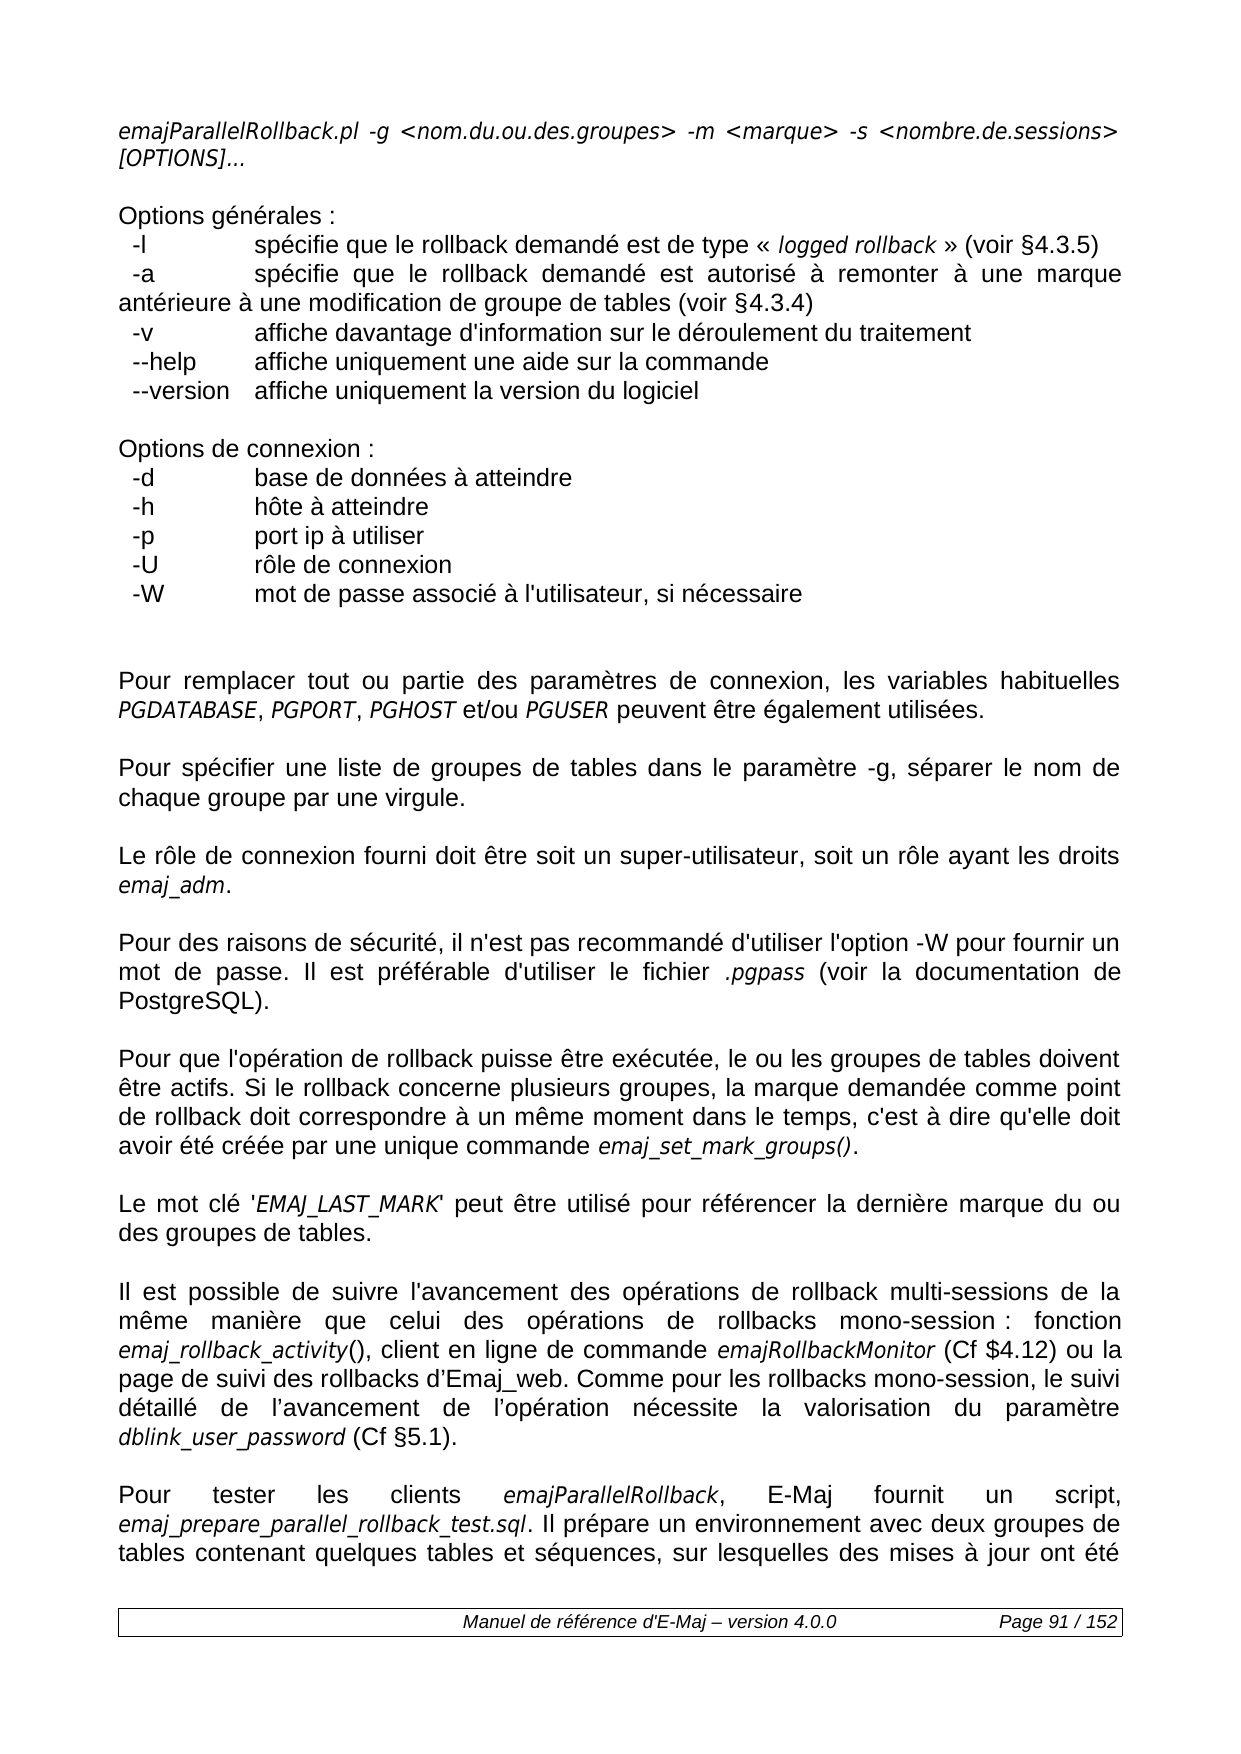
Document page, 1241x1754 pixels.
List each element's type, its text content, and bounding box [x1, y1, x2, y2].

text -W mot de passe associé à l'utilisateur, si nécessaire [118, 579, 1122, 608]
text Options de connexion : [118, 434, 1122, 463]
text Pour spécifier une liste de groupes de tables dans le paramètre -g, séparer le nom de chaque groupe par une virgule. [118, 753, 1122, 811]
text -h hôte à atteindre [118, 492, 1122, 521]
text --version affiche uniquement la version du logiciel [118, 376, 1122, 404]
text -U rôle de connexion [118, 550, 1122, 579]
text -d base de données à atteindre [118, 463, 1122, 492]
text Le rôle de connexion fourni doit être soit un super-utilisateur, soit un rôle ayant les droits emaj_adm. [118, 841, 1122, 899]
text -a spécifie que le rollback demandé est autorisé à remonter à une marque antérieure à une modification de groupe de tables (voir §4.3.4) [118, 259, 1122, 317]
text -l spécifie que le rollback demandé est de type « logged rollback » (voir §4.3.5) [118, 230, 1122, 259]
text emajParallelRollback.pl -g <nom.du.ou.des.groupes> -m <marque> -s <nombre.de.sessions> [OPTIONS]... [118, 118, 1122, 172]
text --help affiche uniquement une aide sur la commande [118, 346, 1122, 376]
text -v affiche davantage d'information sur le déroulement du traitement [118, 317, 1122, 346]
text -p port ip à utiliser [118, 521, 1122, 550]
text Le mot clé 'EMAJ_LAST_MARK' peut être utilisé pour référencer la dernière marque du ou des groupes de tables. [118, 1189, 1122, 1247]
text Pour que l'opération de rollback puisse être exécutée, le ou les groupes de tables doivent être actifs. Si le rollback concerne plusieurs groupes, la marque demandée comme point de rollback doit correspondre à un même moment dans le temps, c'est à dire qu'elle doit avoir été créée par une unique commande emaj_set_mark_groups(). [118, 1044, 1122, 1160]
text Pour tester les clients emajParallelRollback, E-Maj fournit un script, emaj_prepare_parallel_rollback_test.sql. Il prépare un environnement avec deux groupes de tables contenant quelques tables et séquences, sur lesquelles des mises à jour ont été [118, 1480, 1122, 1567]
text Il est possible de suivre l'avancement des opérations de rollback multi-sessions de la même manière que celui des opérations de rollbacks mono-session : fonction emaj_rollback_activity(), client en ligne de commande emajRollbackMonitor (Cf $4.12) ou la page de suivi des rollbacks d’Emaj_web. Comme pour les rollbacks mono-session, le suivi détaillé de l’avancement de l’opération nécessite la valorisation du paramètre dblink_user_password (Cf §5.1). [118, 1276, 1122, 1451]
text Options générales : [118, 201, 1122, 230]
text Pour des raisons de sécurité, il n'est pas recommandé d'utiliser l'option -W pour fournir un mot de passe. Il est préférable d'utiliser le fichier .pgpass (voir la documentation de PostgreSQL). [118, 928, 1122, 1015]
text Pour remplacer tout ou partie des paramètres de connexion, les variables habituelles PGDATABASE, PGPORT, PGHOST et/ou PGUSER peuvent être également utilisées. [118, 666, 1122, 724]
